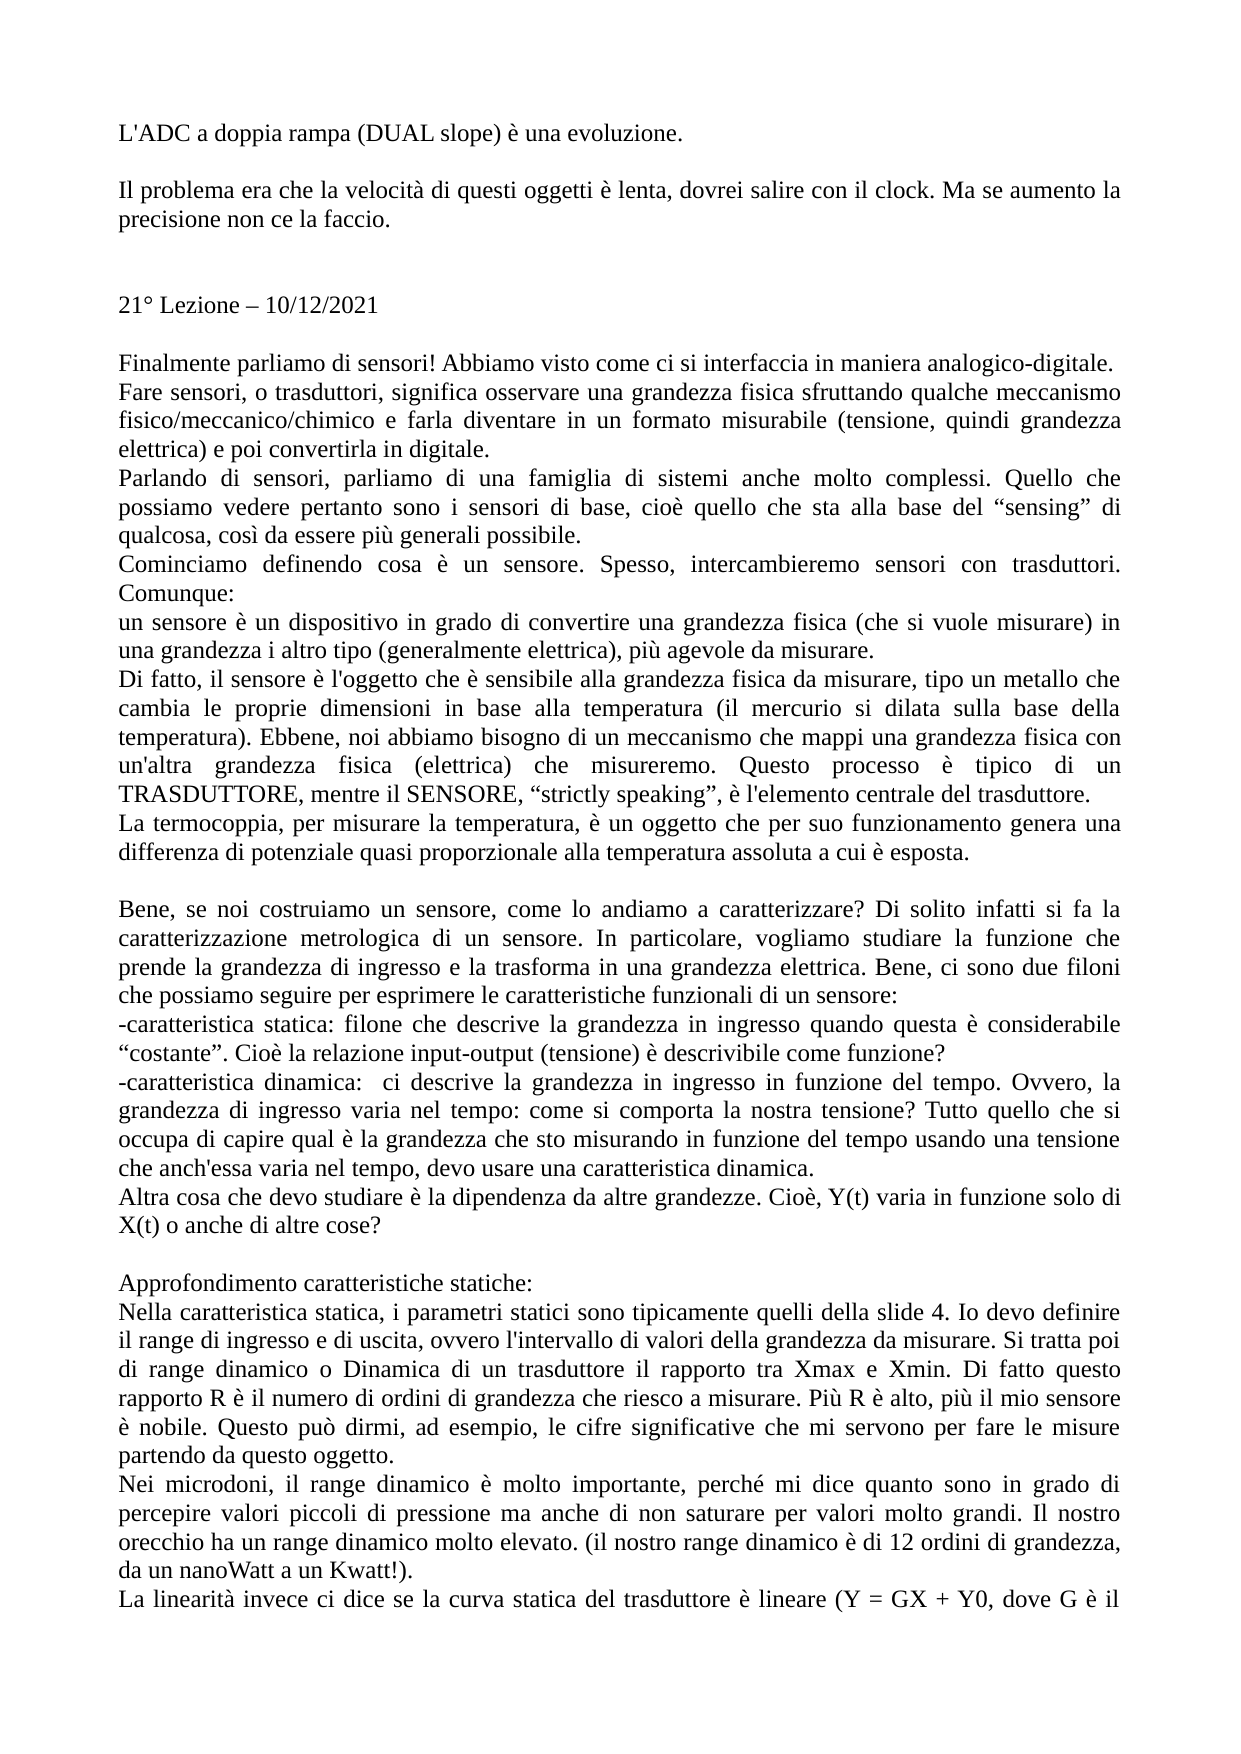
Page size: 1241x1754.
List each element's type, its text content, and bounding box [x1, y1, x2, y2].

text L'ADC a doppia rampa (DUAL slope) è una evoluzione. [118, 118, 1122, 147]
text Nei microdoni, il range dinamico è molto importante, perché mi dice quanto sono in grado di percepire valori piccoli di pressione ma anche di non saturare per valori molto grandi. Il nostro orecchio ha un range dinamico molto elevato. (il nostro range dinamico è di 12 ordini di grandezza, da un nanoWatt a un Kwatt!). [118, 1469, 1122, 1584]
text La linearità invece ci dice se la curva statica del trasduttore è lineare (Y = GX + Y0, dove G è il [118, 1584, 1122, 1613]
text Fare sensori, o trasduttori, significa osservare una grandezza fisica sfruttando qualche meccanismo fisico/meccanico/chimico e farla diventare in un formato misurabile (tensione, quindi grandezza elettrica) e poi convertirla in digitale. [118, 377, 1122, 463]
text 21° Lezione – 10/12/2021 [118, 291, 1122, 319]
text Nella caratteristica statica, i parametri statici sono tipicamente quelli della slide 4. Io devo definire il range di ingresso e di uscita, ovvero l'intervallo di valori della grandezza da misurare. Si tratta poi di range dinamico o Dinamica di un trasduttore il rapporto tra Xmax e Xmin. Di fatto questo rapporto R è il numero di ordini di grandezza che riesco a misurare. Più R è alto, più il mio sensore è nobile. Questo può dirmi, ad esempio, le cifre significative che mi servono per fare le misure partendo da questo oggetto. [118, 1297, 1122, 1469]
text Approfondimento caratteristiche statiche: [118, 1268, 1122, 1297]
text Cominciamo definendo cosa è un sensore. Spesso, intercambieremo sensori con trasduttori. Comunque: [118, 549, 1122, 607]
text -caratteristica dinamica: ci descrive la grandezza in ingresso in funzione del tempo. Ovvero, la grandezza di ingresso varia nel tempo: come si comporta la nostra tensione? Tutto quello che si occupa di capire qual è la grandezza che sto misurando in funzione del tempo usando una tensione che anch'essa varia nel tempo, devo usare una caratteristica dinamica. [118, 1067, 1122, 1182]
text Altra cosa che devo studiare è la dipendenza da altre grandezze. Cioè, Y(t) varia in funzione solo di X(t) o anche di altre cose? [118, 1182, 1122, 1239]
text Finalmente parliamo di sensori! Abbiamo visto come ci si interfaccia in maniera analogico-digitale. [118, 348, 1122, 377]
text La termocoppia, per misurare la temperatura, è un oggetto che per suo funzionamento genera una differenza di potenziale quasi proporzionale alla temperatura assoluta a cui è esposta. [118, 808, 1122, 866]
text Parlando di sensori, parliamo di una famiglia di sistemi anche molto complessi. Quello che possiamo vedere pertanto sono i sensori di base, cioè quello che sta alla base del “sensing” di qualcosa, così da essere più generali possibile. [118, 463, 1122, 549]
text Di fatto, il sensore è l'oggetto che è sensibile alla grandezza fisica da misurare, tipo un metallo che cambia le proprie dimensioni in base alla temperatura (il mercurio si dilata sulla base della temperatura). Ebbene, noi abbiamo bisogno di un meccanismo che mappi una grandezza fisica con un'altra grandezza fisica (elettrica) che misureremo. Questo processo è tipico di un TRASDUTTORE, mentre il SENSORE, “strictly speaking”, è l'elemento centrale del trasduttore. [118, 664, 1122, 808]
text un sensore è un dispositivo in grado di convertire una grandezza fisica (che si vuole misurare) in una grandezza i altro tipo (generalmente elettrica), più agevole da misurare. [118, 607, 1122, 664]
text -caratteristica statica: filone che descrive la grandezza in ingresso quando questa è considerabile “costante”. Cioè la relazione input-output (tensione) è descrivibile come funzione? [118, 1009, 1122, 1067]
text Bene, se noi costruiamo un sensore, come lo andiamo a caratterizzare? Di solito infatti si fa la caratterizzazione metrologica di un sensore. In particolare, vogliamo studiare la funzione che prende la grandezza di ingresso e la trasforma in una grandezza elettrica. Bene, ci sono due filoni che possiamo seguire per esprimere le caratteristiche funzionali di un sensore: [118, 894, 1122, 1009]
text Il problema era che la velocità di questi oggetti è lenta, dovrei salire con il clock. Ma se aumento la precisione non ce la faccio. [118, 176, 1122, 233]
